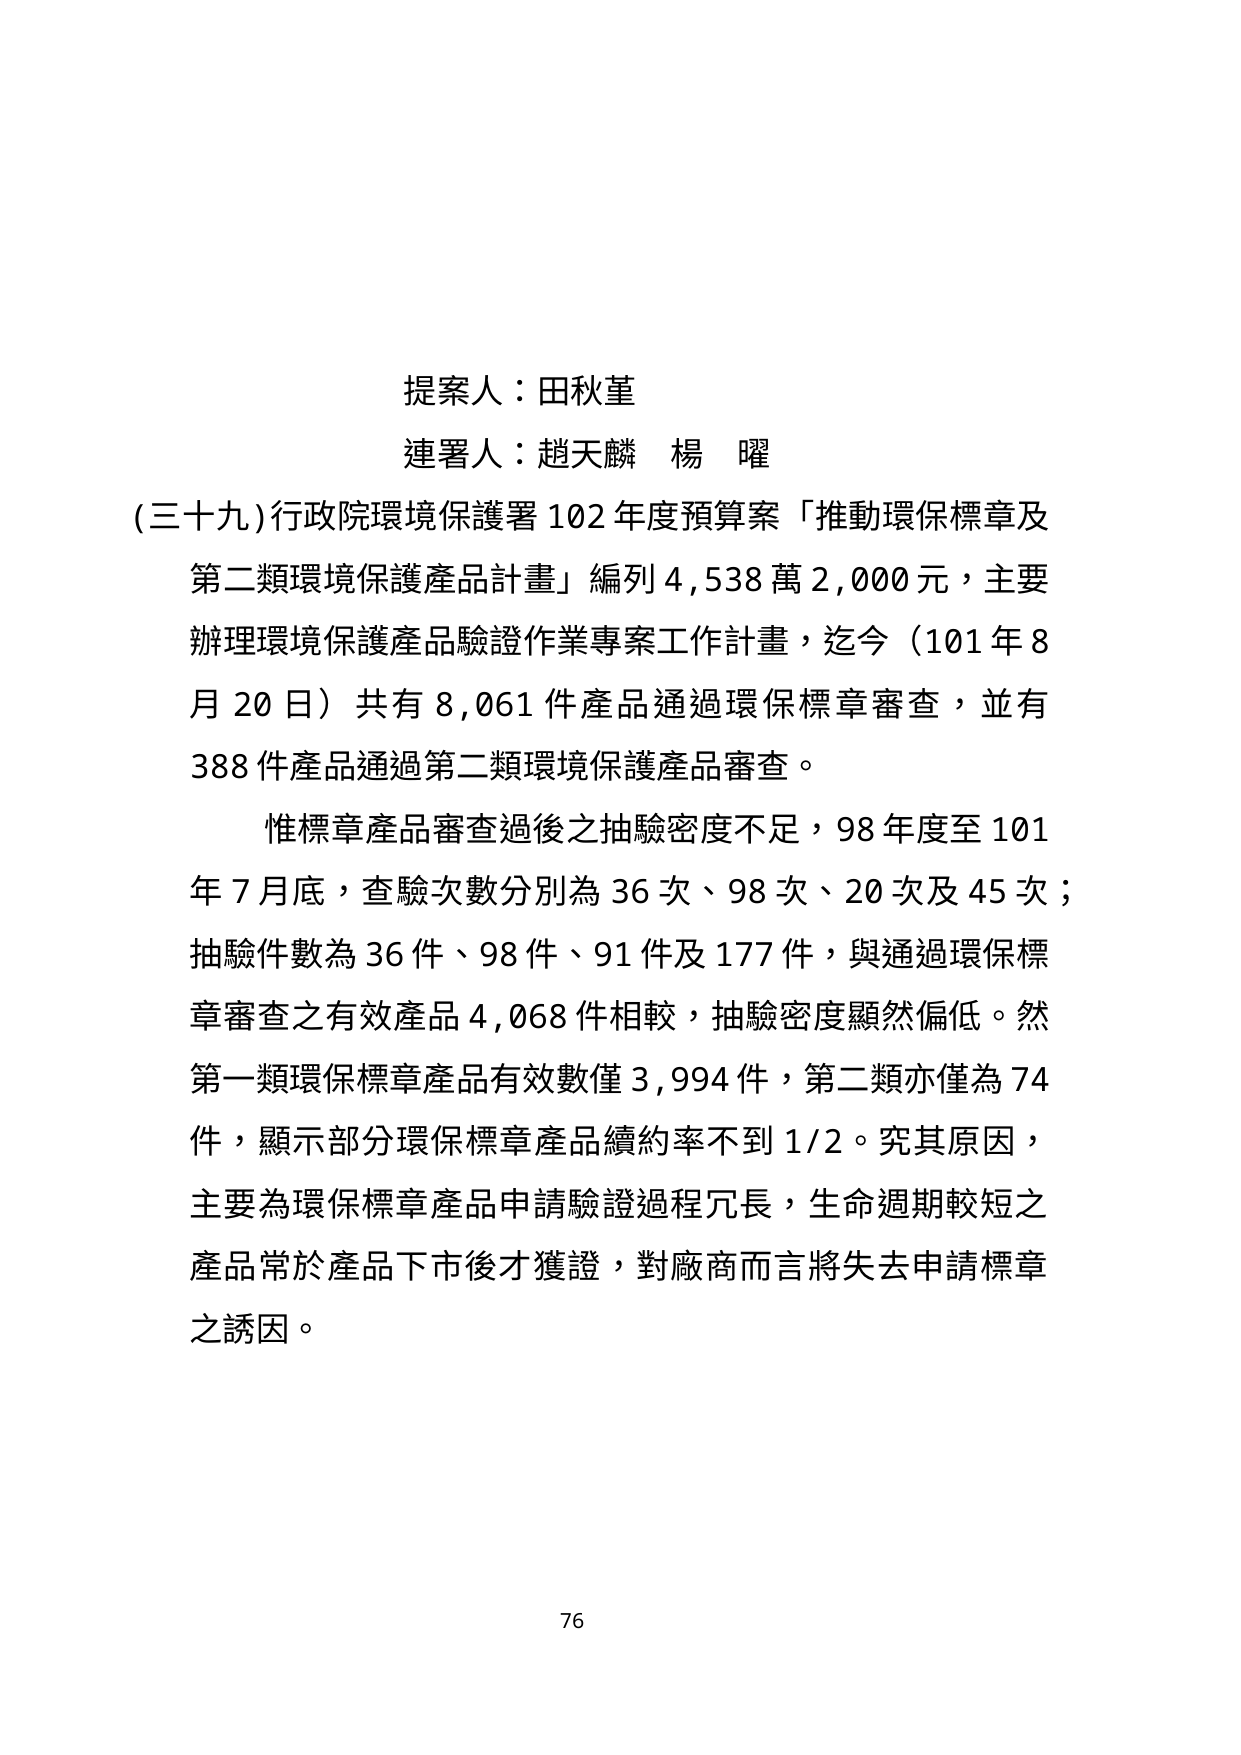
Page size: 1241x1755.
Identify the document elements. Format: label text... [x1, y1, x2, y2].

text (三十九)行政院環境保護署102年度預算案「推動環保標章及第二類環境保護產品計畫」編列4,538萬2,000元，主要辦理環境保護產品驗證作業專案工作計畫，迄今（101年8月20日）共有8,061件產品通過環保標章審查，並有388件產品通過第二類環境保護產品審查。 [128, 472, 1050, 785]
text 提案人：田秋堇 [94, 347, 1050, 410]
text 惟標章產品審查過後之抽驗密度不足，98年度至101年7月底，查驗次數分別為36次、98次、20次及45次；抽驗件數為36件、98件、91件及177件，與通過環保標章審查之有效產品4,068件相較，抽驗密度顯然偏低。然第一類環保標章產品有效數僅3,994件，第二類亦僅為74件，顯示部分環保標章產品續約率不到1/2。究其原因，主要為環保標章產品申請驗證過程冗長，生命週期較短之產品常於產品下市後才獲證，對廠商而言將失去申請標章之誘因。 [189, 785, 1050, 1347]
text 連署人：趙天麟 楊 曜 [94, 410, 1050, 472]
